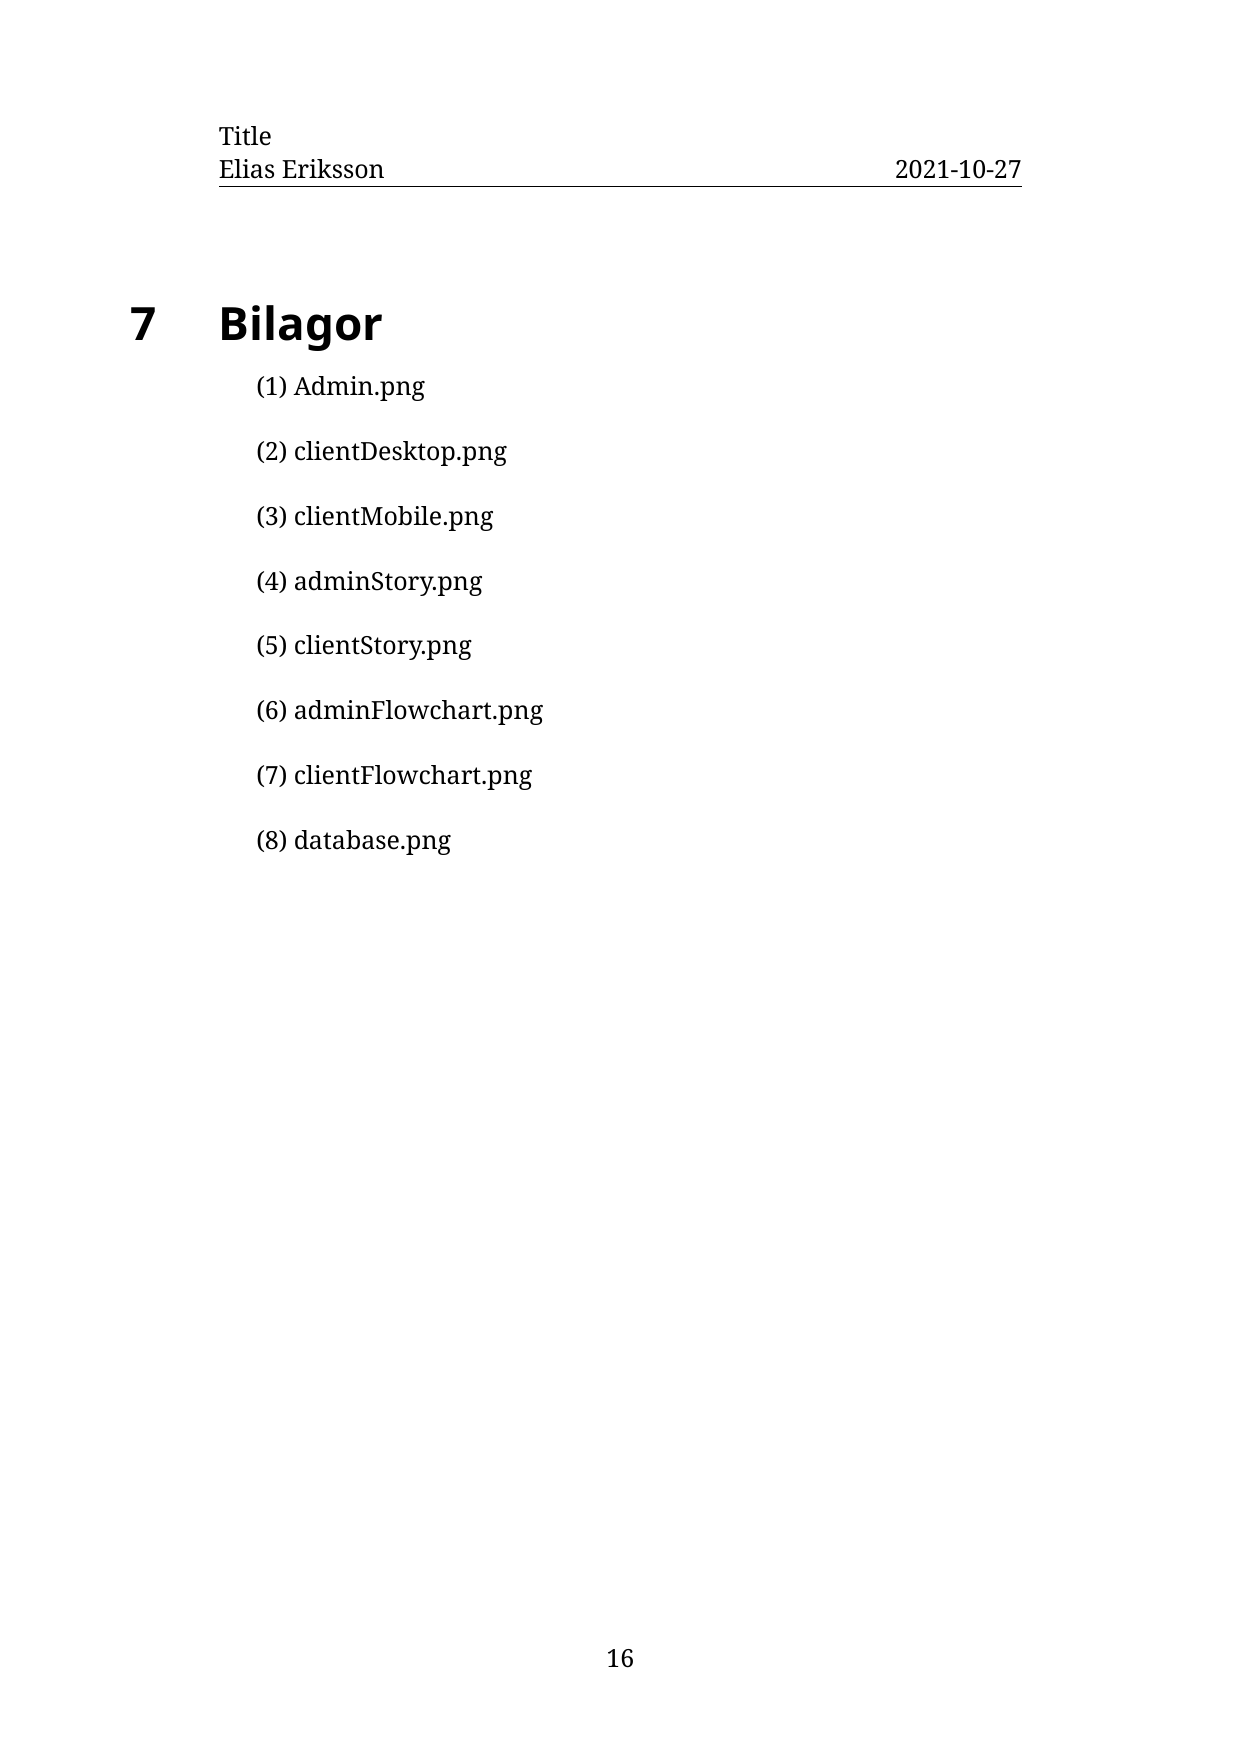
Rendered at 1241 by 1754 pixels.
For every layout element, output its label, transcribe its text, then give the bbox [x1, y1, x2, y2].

list adminFlowchart.png [256, 693, 1022, 727]
list database.png [256, 822, 1022, 856]
list clientMobile.png [256, 498, 1022, 532]
list clientFlowchart.png [256, 757, 1022, 792]
subtitle Bilagor [130, 291, 1022, 353]
list Admin.png [256, 369, 1022, 403]
list clientDesktop.png [256, 433, 1022, 468]
list adminStory.png [256, 563, 1022, 597]
list clientStory.png [256, 628, 1022, 662]
